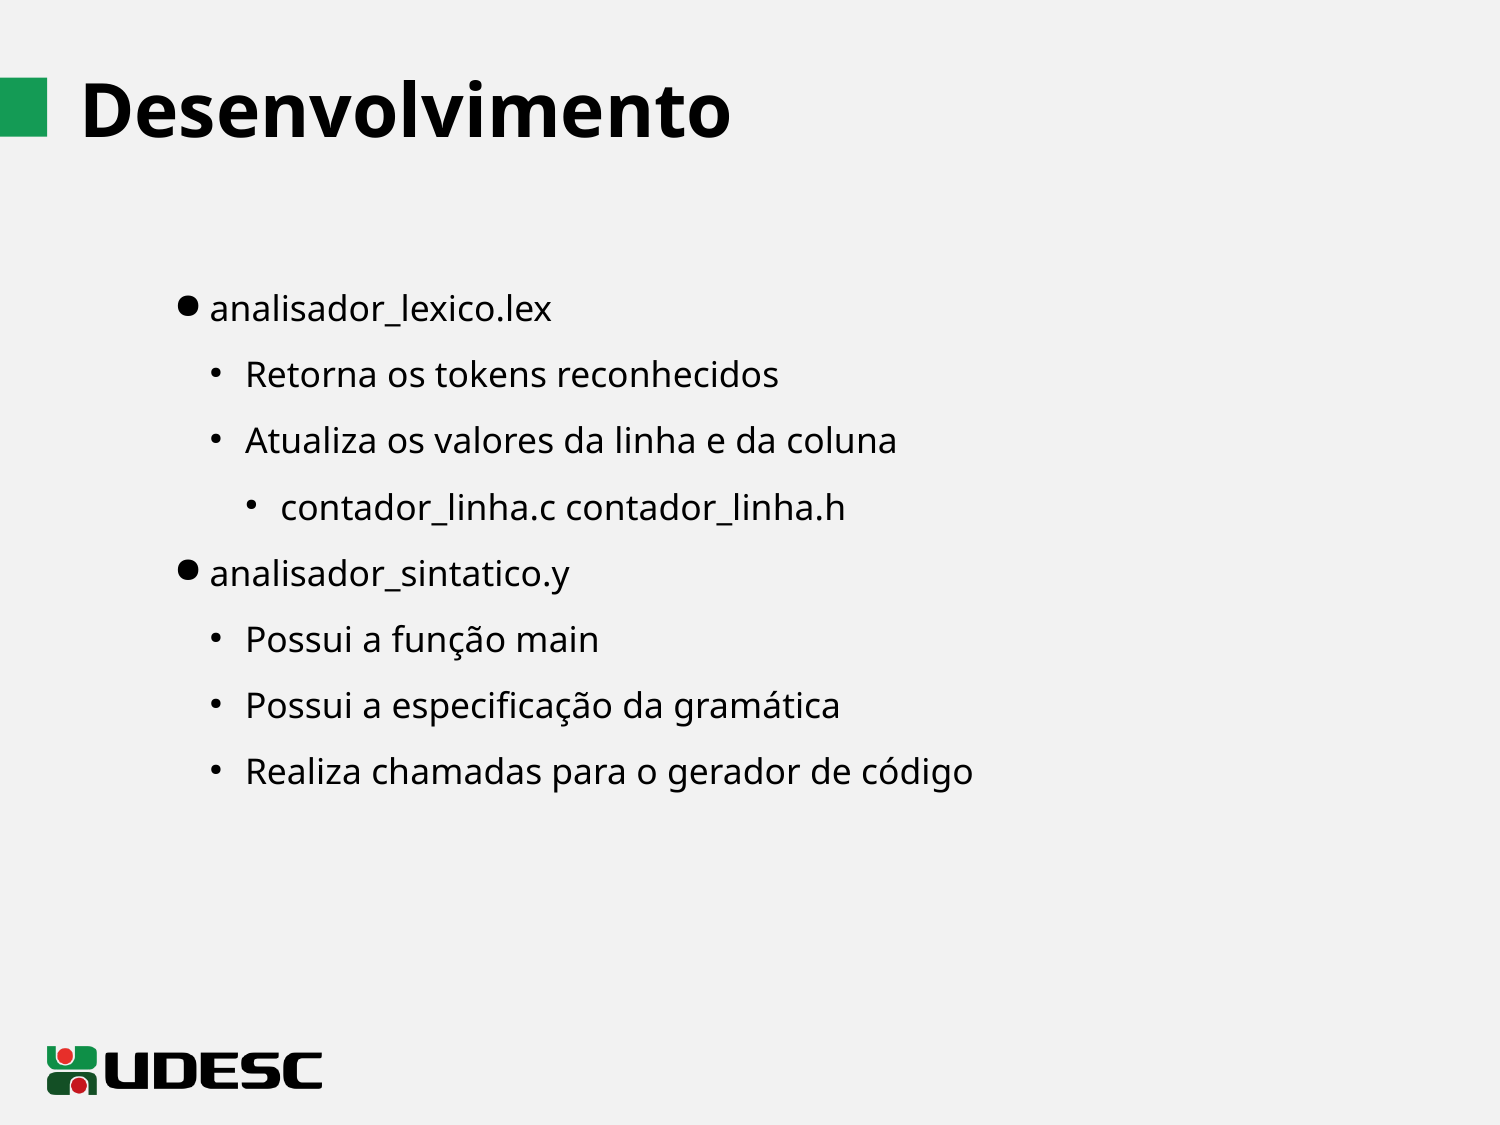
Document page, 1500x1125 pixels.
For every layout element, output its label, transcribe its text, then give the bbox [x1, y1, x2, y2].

text_box Desenvolvimento [64, 54, 1081, 160]
text_box analisador_lexico.lex Retorna os tokens reconhecidos Atualiza os valores da linha e da coluna contador_linha.c contador_linha.h analisador_sintatico.y Possui a função main Possui a especificação da gramática Realiza chamadas para o gerador de código [159, 278, 1128, 800]
picture [47, 1046, 322, 1095]
text_box [0, 77, 48, 137]
